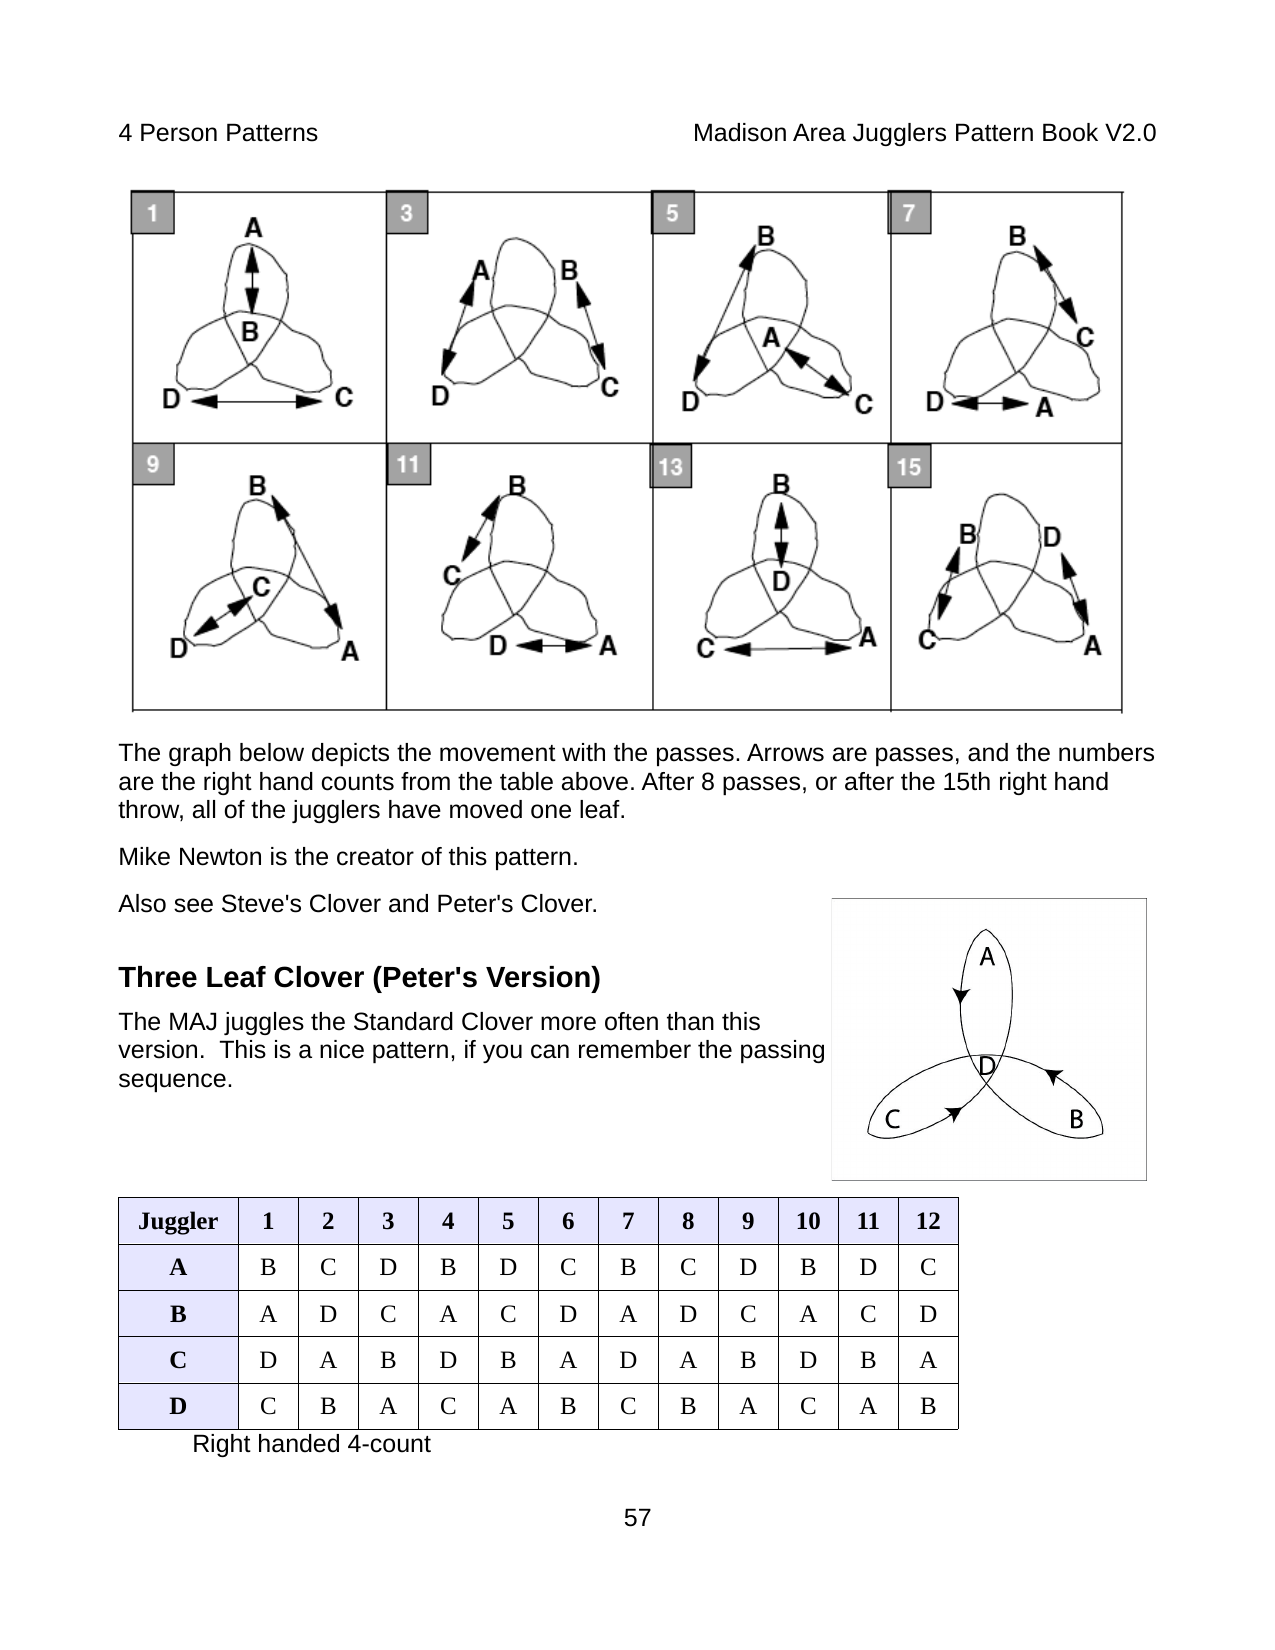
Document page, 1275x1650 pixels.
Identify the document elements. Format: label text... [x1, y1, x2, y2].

table_cell B [539, 1384, 598, 1429]
table_header 2 [299, 1198, 358, 1243]
table_cell D [299, 1291, 358, 1336]
table_header 9 [719, 1198, 778, 1243]
table_cell C [119, 1337, 238, 1382]
table_cell A [899, 1337, 958, 1382]
table_cell D [359, 1245, 418, 1290]
table_cell B [419, 1245, 478, 1290]
table_cell C [599, 1384, 658, 1429]
table_cell D [539, 1291, 598, 1336]
table_cell C [359, 1291, 418, 1336]
table_cell A [239, 1291, 298, 1336]
table_cell B [359, 1337, 418, 1382]
text The graph below depicts the movement with the passes. Arrows are passes, and the numbers are the right hand counts from the table above. After 8 passes, or after the 15th right hand throw, all of the jugglers have moved one leaf. [118, 738, 1157, 824]
text Right handed 4-count [118, 1429, 1157, 1458]
picture [118, 176, 1157, 738]
table_cell D [479, 1245, 538, 1290]
table_cell A [299, 1337, 358, 1382]
table_cell D [599, 1337, 658, 1382]
table_cell D [719, 1245, 778, 1290]
table_header 10 [779, 1198, 838, 1243]
table_cell B [659, 1384, 718, 1429]
text Also see Steve's Clover and Peter's Clover. [118, 889, 1157, 917]
table_cell D [659, 1291, 718, 1336]
table_cell D [899, 1291, 958, 1336]
table_header 7 [599, 1198, 658, 1243]
table_cell C [419, 1384, 478, 1429]
table_cell A [779, 1291, 838, 1336]
table_cell D [239, 1337, 298, 1382]
table_cell D [419, 1337, 478, 1382]
text The MAJ juggles the Standard Clover more often than this version. This is a nice pattern, if you can remember the passing sequence. [118, 1007, 831, 1093]
table_cell C [779, 1384, 838, 1429]
table_cell D [779, 1337, 838, 1382]
table_cell C [839, 1291, 898, 1336]
table_cell D [119, 1384, 238, 1429]
table_cell A [419, 1291, 478, 1336]
table_header 4 [419, 1198, 478, 1243]
table_cell C [539, 1245, 598, 1290]
table_cell A [479, 1384, 538, 1429]
table_cell D [839, 1245, 898, 1290]
table_cell C [659, 1245, 718, 1290]
table_cell B [779, 1245, 838, 1290]
table_cell B [239, 1245, 298, 1290]
table_cell C [719, 1291, 778, 1336]
table_header 8 [659, 1198, 718, 1243]
subtitle Three Leaf Clover (Peter's Version) [118, 961, 831, 994]
table_header Juggler [119, 1198, 238, 1243]
table_cell B [119, 1291, 238, 1336]
table_header 1 [239, 1198, 298, 1243]
table_header 11 [839, 1198, 898, 1243]
table_cell C [239, 1384, 298, 1429]
table_cell C [899, 1245, 958, 1290]
table_cell B [719, 1337, 778, 1382]
table_cell C [299, 1245, 358, 1290]
table_cell B [479, 1337, 538, 1382]
table_cell C [479, 1291, 538, 1336]
table_cell A [659, 1337, 718, 1382]
table_cell A [839, 1384, 898, 1429]
table_cell B [899, 1384, 958, 1429]
table_header 6 [539, 1198, 598, 1243]
table_cell A [599, 1291, 658, 1336]
text Mike Newton is the creator of this pattern. [118, 842, 1157, 871]
table_cell B [299, 1384, 358, 1429]
table_cell B [839, 1337, 898, 1382]
table_cell A [719, 1384, 778, 1429]
table_header 5 [479, 1198, 538, 1243]
table_cell B [599, 1245, 658, 1290]
table_cell A [119, 1245, 238, 1290]
table_header 12 [899, 1198, 958, 1243]
table_cell A [359, 1384, 418, 1429]
table_cell A [539, 1337, 598, 1382]
picture [831, 898, 1147, 1181]
table_header 3 [359, 1198, 418, 1243]
